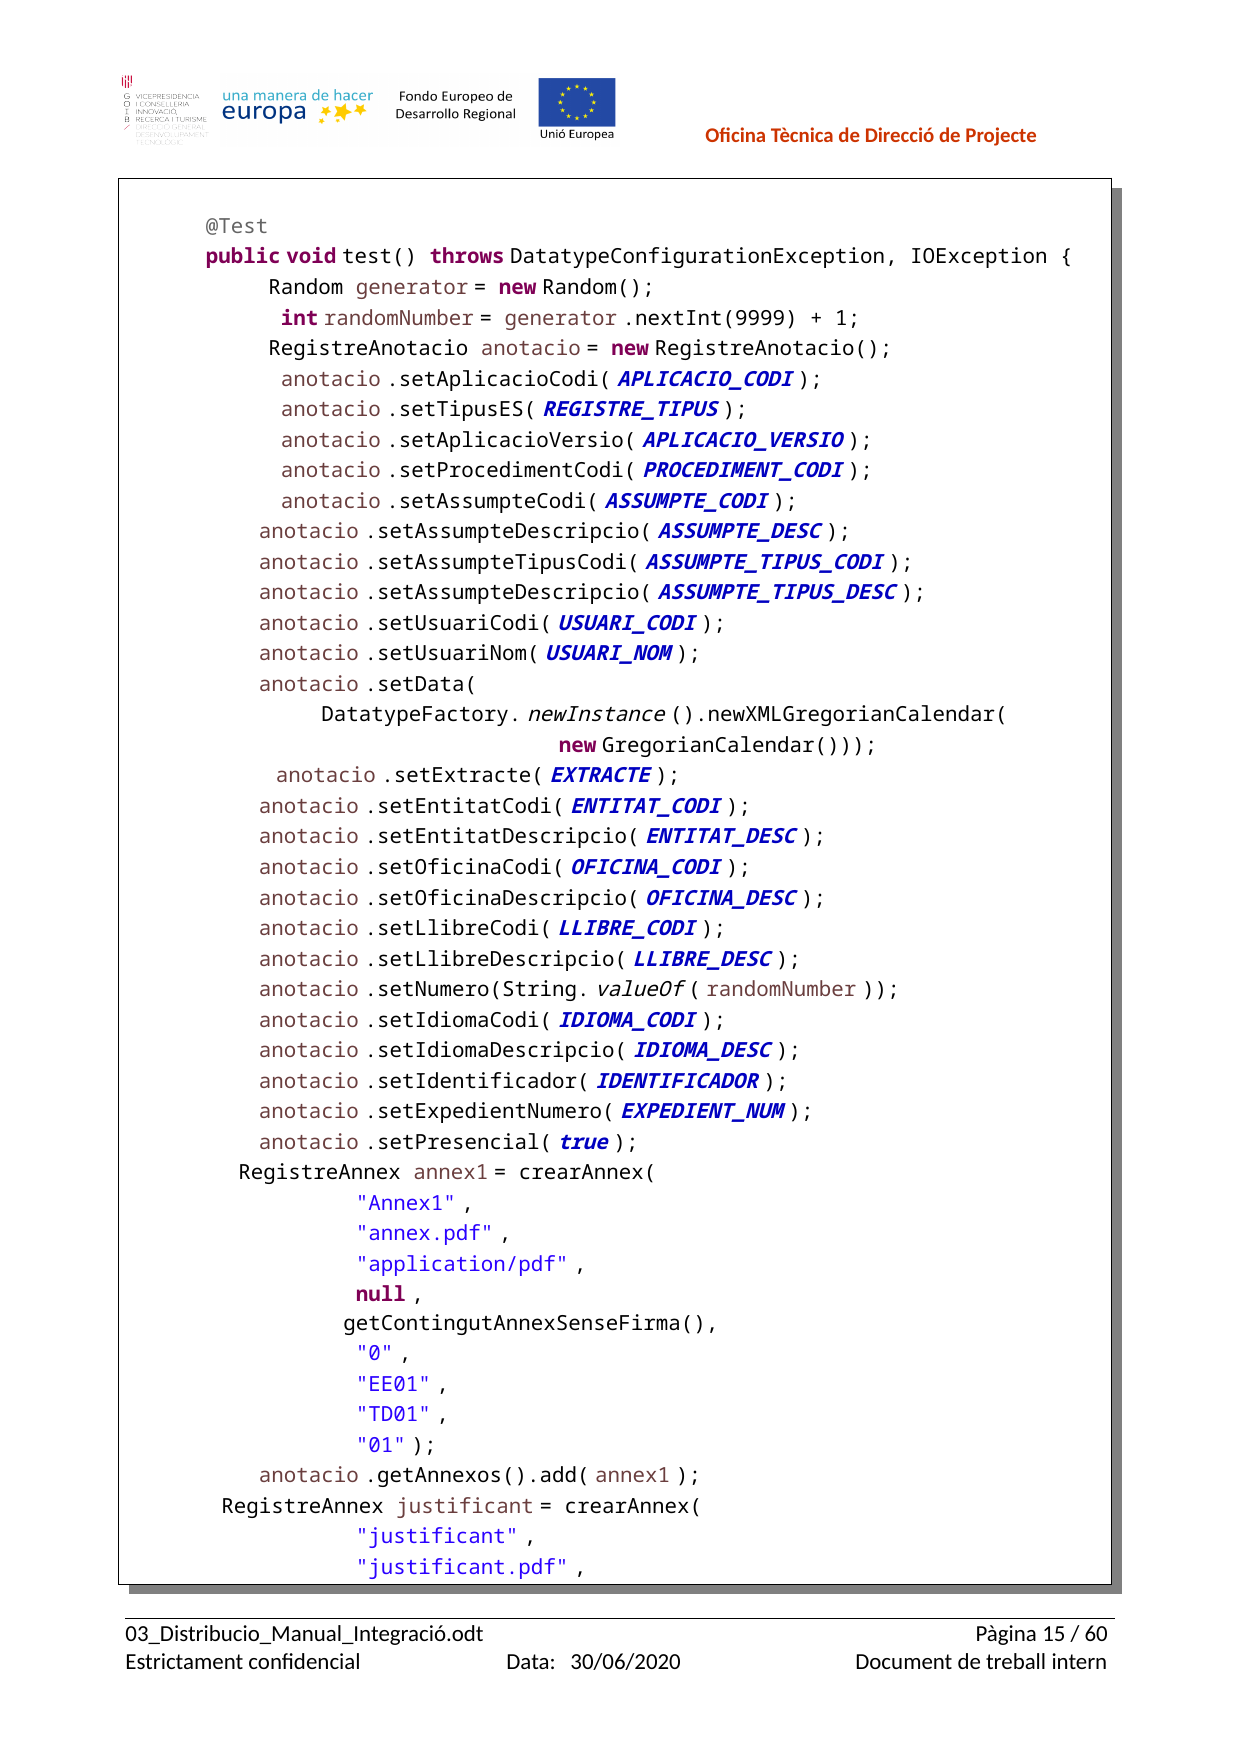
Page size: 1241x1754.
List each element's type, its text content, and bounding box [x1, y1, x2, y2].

text Random generator = new Random(); [119, 267, 1111, 298]
text new GregorianCalendar())); [119, 725, 1111, 756]
text public void test() throws DatatypeConfigurationException, IOException { [119, 237, 1111, 267]
text DatatypeFactory. newInstance ().newXMLGregorianCalendar( [119, 694, 1111, 725]
text anotacio .setAssumpteDescripcio( ASSUMPTE_TIPUS_DESC ); [119, 572, 1111, 603]
text anotacio .setAplicacioVersio( APLICACIO_VERSIO ); [119, 420, 1111, 450]
text anotacio .setPresencial( true ); [119, 1122, 1111, 1152]
text anotacio .setTipusES( REGISTRE_TIPUS ); [119, 389, 1111, 420]
text anotacio .getAnnexos().add( annex1 ); [119, 1455, 1111, 1486]
text "Annex1" , [119, 1183, 1111, 1213]
text getContingutAnnexSenseFirma(), [119, 1305, 1111, 1333]
text @Test [119, 206, 1111, 237]
text anotacio .setAssumpteDescripcio( ASSUMPTE_DESC ); [119, 511, 1111, 542]
text anotacio .setIdiomaDescripcio( IDIOMA_DESC ); [119, 1030, 1111, 1061]
text anotacio .setOficinaCodi( OFICINA_CODI ); [119, 847, 1111, 878]
text anotacio .setEntitatDescripcio( ENTITAT_DESC ); [119, 817, 1111, 847]
text "justificant" , [119, 1516, 1111, 1547]
text "application/pdf" , [119, 1244, 1111, 1274]
text anotacio .setExtracte( EXTRACTE ); [119, 756, 1111, 786]
text "01" ); [119, 1425, 1111, 1455]
text anotacio .setNumero(String. valueOf ( randomNumber )); [119, 969, 1111, 1000]
text "annex.pdf" , [119, 1213, 1111, 1244]
text anotacio .setOficinaDescripcio( OFICINA_DESC ); [119, 878, 1111, 908]
text "0" , [119, 1333, 1111, 1364]
picture [118, 73, 213, 147]
text RegistreAnnex annex1 = crearAnnex( [119, 1152, 1111, 1183]
text RegistreAnnex justificant = crearAnnex( [119, 1486, 1111, 1516]
text anotacio .setData( [119, 664, 1111, 694]
text anotacio .setEntitatCodi( ENTITAT_CODI ); [119, 786, 1111, 817]
text anotacio .setIdentificador( IDENTIFICADOR ); [119, 1061, 1111, 1091]
text anotacio .setUsuariNom( USUARI_NOM ); [119, 633, 1111, 664]
text "justificant.pdf" , [119, 1547, 1111, 1583]
text anotacio .setExpedientNumero( EXPEDIENT_NUM ); [119, 1091, 1111, 1122]
text anotacio .setLlibreDescripcio( LLIBRE_DESC ); [119, 939, 1111, 969]
text RegistreAnotacio anotacio = new RegistreAnotacio(); [119, 328, 1111, 359]
text anotacio .setIdiomaCodi( IDIOMA_CODI ); [119, 1000, 1111, 1030]
text null , [119, 1274, 1111, 1305]
text "EE01" , [119, 1364, 1111, 1394]
text anotacio .setAssumpteTipusCodi( ASSUMPTE_TIPUS_CODI ); [119, 542, 1111, 572]
text anotacio .setLlibreCodi( LLIBRE_CODI ); [119, 908, 1111, 939]
picture [219, 73, 621, 147]
text anotacio .setAplicacioCodi( APLICACIO_CODI ); [119, 359, 1111, 389]
text anotacio .setUsuariCodi( USUARI_CODI ); [119, 603, 1111, 633]
text int randomNumber = generator .nextInt(9999) + 1; [119, 298, 1111, 328]
text anotacio .setAssumpteCodi( ASSUMPTE_CODI ); [119, 481, 1111, 511]
text "TD01" , [119, 1394, 1111, 1425]
text anotacio .setProcedimentCodi( PROCEDIMENT_CODI ); [119, 450, 1111, 481]
